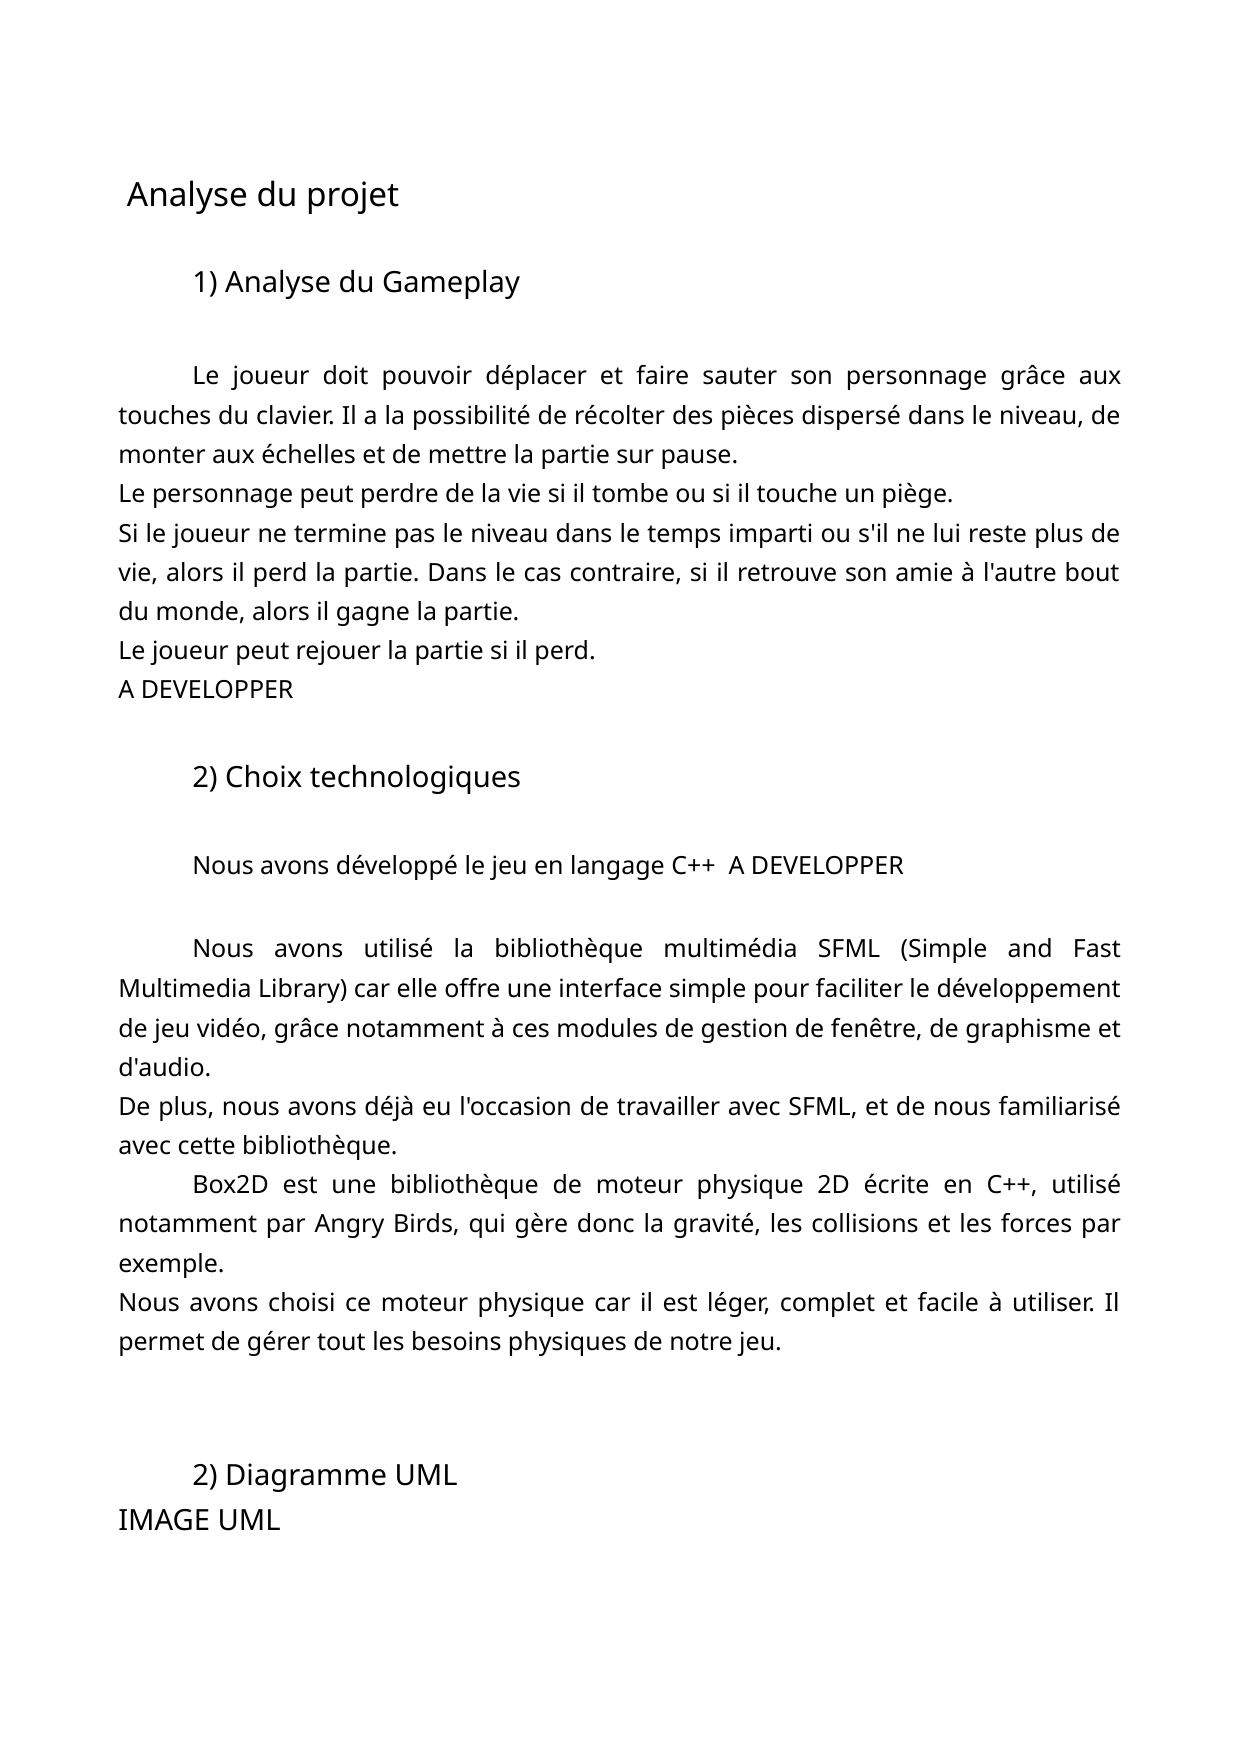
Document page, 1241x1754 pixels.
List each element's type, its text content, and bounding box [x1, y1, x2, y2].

text Box2D est une bibliothèque de moteur physique 2D écrite en C++, utilisé notamment par Angry Birds, qui gère donc la gravité, les collisions et les forces par exemple. [118, 1167, 1122, 1279]
text IMAGE UML [118, 1499, 1122, 1539]
text Analyse du projet [118, 170, 1122, 216]
text Le joueur doit pouvoir déplacer et faire sauter son personnage grâce aux touches du clavier. Il a la possibilité de récolter des pièces dispersé dans le niveau, de monter aux échelles et de mettre la partie sur pause. [118, 353, 1122, 471]
text Nous avons développé le jeu en langage C++ A DEVELOPPER [118, 848, 1122, 882]
text Le personnage peut perdre de la vie si il tombe ou si il touche un piège. [118, 476, 1122, 510]
text Nous avons choisi ce moteur physique car il est léger, complet et facile à utiliser. Il permet de gérer tout les besoins physiques de notre jeu. [118, 1284, 1122, 1358]
text Le joueur peut rejouer la partie si il perd. [118, 633, 1122, 667]
text A DEVELOPPER [118, 672, 1122, 706]
text 2) Choix technologiques [118, 757, 1122, 796]
text 2) Diagramme UML [118, 1454, 1122, 1494]
text 1) Analyse du Gameplay [118, 262, 1122, 301]
text Si le joueur ne termine pas le niveau dans le temps imparti ou s'il ne lui reste plus de vie, alors il perd la partie. Dans le cas contraire, si il retrouve son amie à l'autre bout du monde, alors il gagne la partie. [118, 515, 1122, 628]
text Nous avons utilisé la bibliothèque multimédia SFML (Simple and Fast Multimedia Library) car elle offre une interface simple pour faciliter le développement de jeu vidéo, grâce notamment à ces modules de gestion de fenêtre, de graphisme et d'audio. [118, 926, 1122, 1083]
text De plus, nous avons déjà eu l'occasion de travailler avec SFML, et de nous familiarisé avec cette bibliothèque. [118, 1088, 1122, 1162]
